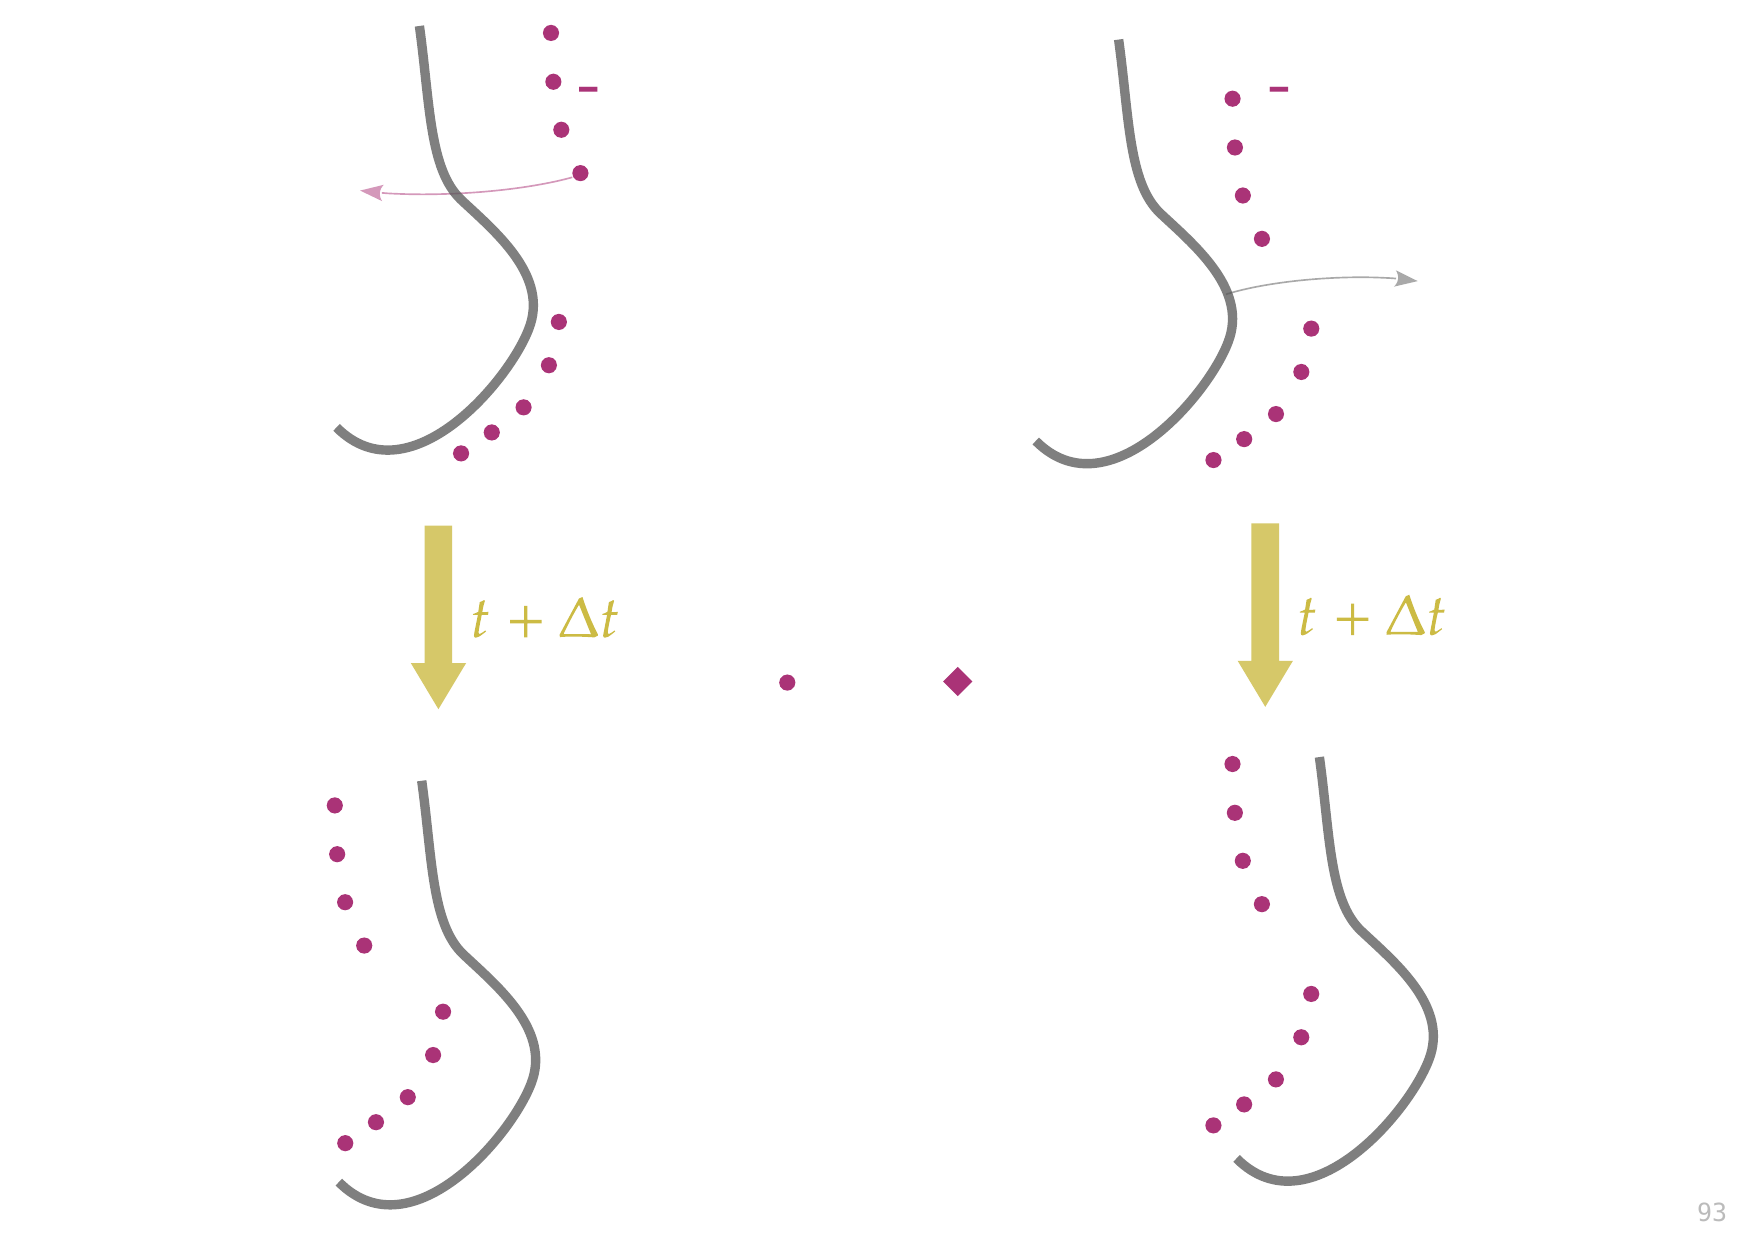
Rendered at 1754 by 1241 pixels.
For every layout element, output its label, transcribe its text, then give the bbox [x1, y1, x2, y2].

text_box – [1253, 47, 1306, 107]
text_box [559, 597, 598, 638]
text_box [1429, 597, 1445, 636]
text_box – [562, 47, 615, 107]
text_box [602, 600, 618, 638]
text_box [515, 399, 532, 416]
text_box [452, 445, 470, 462]
text_box [540, 357, 558, 374]
text_box [1303, 320, 1320, 337]
text_box [1236, 430, 1253, 448]
text_box [1205, 451, 1222, 469]
text_box [472, 600, 489, 638]
text_box [1336, 603, 1369, 636]
text_box [1303, 985, 1320, 1003]
text_box [1234, 187, 1251, 204]
text_box [329, 846, 346, 863]
text_box [410, 525, 467, 710]
text_box [1253, 230, 1271, 247]
text_box [542, 24, 560, 42]
text_box [1253, 896, 1271, 913]
text_box [1205, 1117, 1222, 1134]
text_box [326, 797, 343, 814]
text_box [356, 937, 373, 954]
text_box [337, 894, 354, 911]
text_box [425, 1046, 442, 1064]
text_box [1234, 852, 1251, 869]
text_box [1386, 594, 1425, 636]
text_box [1299, 597, 1316, 636]
text_box [572, 165, 589, 182]
text_box [550, 313, 567, 331]
text_box [434, 1003, 452, 1020]
text_box [1224, 90, 1241, 107]
text_box [1224, 755, 1241, 773]
text_box [779, 674, 796, 691]
text_box [367, 1114, 385, 1131]
text_box [1293, 1029, 1310, 1046]
text_box [545, 73, 562, 90]
text_box [1237, 523, 1293, 707]
text_box [1267, 1071, 1285, 1088]
text_box [943, 666, 973, 697]
text_box [1226, 804, 1243, 821]
text_box [1293, 363, 1310, 381]
text_box [1267, 405, 1285, 423]
text_box [510, 605, 542, 638]
text_box [483, 424, 500, 441]
text_box [399, 1089, 416, 1106]
text_box [1236, 1096, 1253, 1113]
text_box [1226, 139, 1244, 156]
text_box [553, 121, 570, 138]
text_box [337, 1135, 354, 1152]
